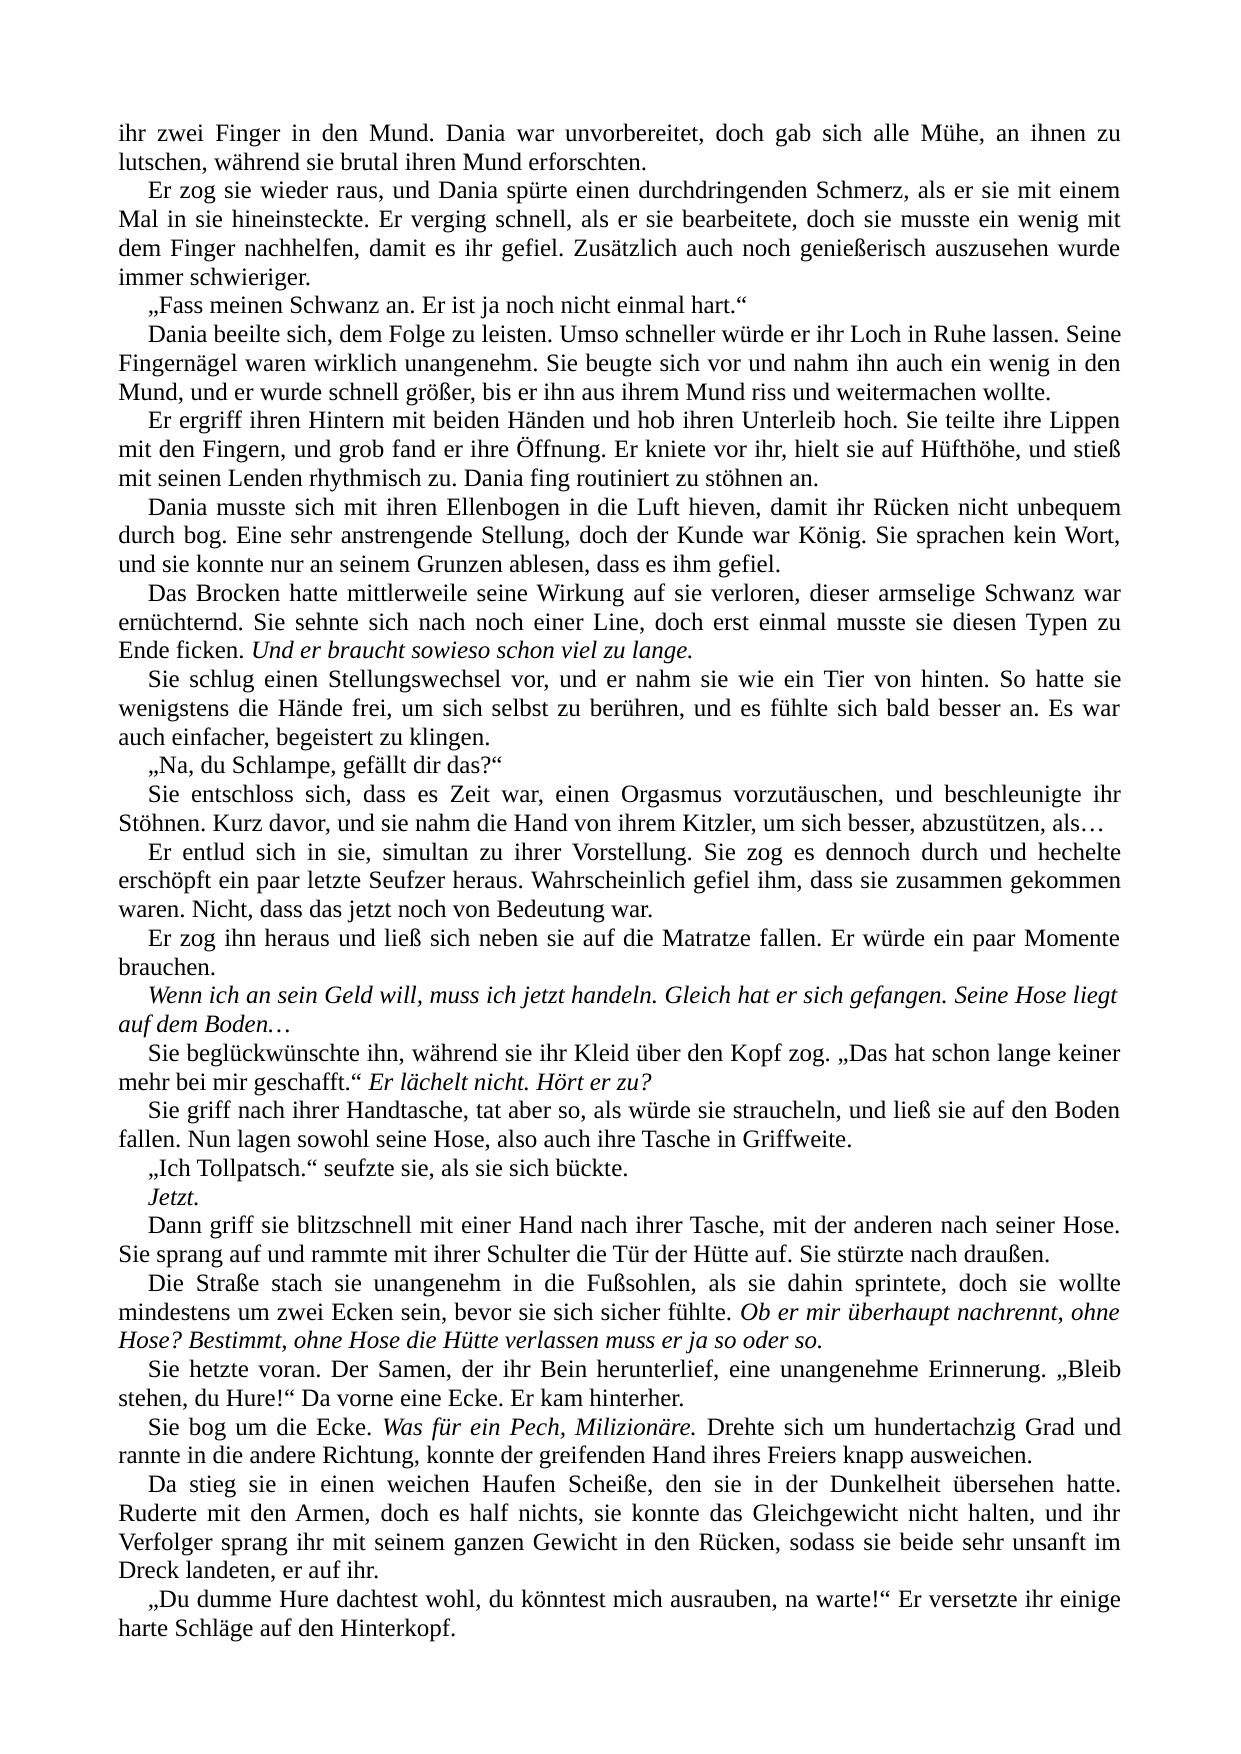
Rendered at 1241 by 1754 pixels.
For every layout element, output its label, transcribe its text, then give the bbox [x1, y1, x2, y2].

text Dann griff sie blitzschnell mit einer Hand nach ihrer Tasche, mit der anderen nach seiner Hose. Sie sprang auf und rammte mit ihrer Schulter die Tür der Hütte auf. Sie stürzte nach draußen. [118, 1211, 1122, 1268]
text Sie schlug einen Stellungswechsel vor, und er nahm sie wie ein Tier von hinten. So hatte sie wenigstens die Hände frei, um sich selbst zu berühren, und es fühlte sich bald besser an. Es war auch einfacher, begeistert zu klingen. [118, 664, 1122, 751]
text Er entlud sich in sie, simultan zu ihrer Vorstellung. Sie zog es dennoch durch und hechelte erschöpft ein paar letzte Seufzer heraus. Wahrscheinlich gefiel ihm, dass sie zusammen gekommen waren. Nicht, dass das jetzt noch von Bedeutung war. [118, 837, 1122, 923]
text Die Straße stach sie unangenehm in die Fußsohlen, als sie dahin sprintete, doch sie wollte mindestens um zwei Ecken sein, bevor sie sich sicher fühlte. Ob er mir überhaupt nachrennt, ohne Hose? Bestimmt, ohne Hose die Hütte verlassen muss er ja so oder so. [118, 1268, 1122, 1354]
text Wenn ich an sein Geld will, muss ich jetzt handeln. Gleich hat er sich gefangen. Seine Hose liegt auf dem Boden… [118, 981, 1122, 1038]
text Er zog sie wieder raus, und Dania spürte einen durchdringenden Schmerz, als er sie mit einem Mal in sie hineinsteckte. Er verging schnell, als er sie bearbeitete, doch sie musste ein wenig mit dem Finger nachhelfen, damit es ihr gefiel. Zusätzlich auch noch genießerisch auszusehen wurde immer schwieriger. [118, 176, 1122, 291]
text „Na, du Schlampe, gefällt dir das?“ [118, 751, 1122, 779]
text Sie hetzte voran. Der Samen, der ihr Bein herunterlief, eine unangenehme Erinnerung. „Bleib stehen, du Hure!“ Da vorne eine Ecke. Er kam hinterher. [118, 1354, 1122, 1412]
text Sie griff nach ihrer Handtasche, tat aber so, als würde sie straucheln, und ließ sie auf den Boden fallen. Nun lagen sowohl seine Hose, also auch ihre Tasche in Griffweite. [118, 1096, 1122, 1153]
text Er ergriff ihren Hintern mit beiden Händen und hob ihren Unterleib hoch. Sie teilte ihre Lippen mit den Fingern, und grob fand er ihre Öffnung. Er kniete vor ihr, hielt sie auf Hüfthöhe, und stieß mit seinen Lenden rhythmisch zu. Dania fing routiniert zu stöhnen an. [118, 406, 1122, 492]
text Sie bog um die Ecke. Was für ein Pech, Milizionäre. Drehte sich um hundertachzig Grad und rannte in die andere Richtung, konnte der greifenden Hand ihres Freiers knapp ausweichen. [118, 1412, 1122, 1469]
text Sie entschloss sich, dass es Zeit war, einen Orgasmus vorzutäuschen, und beschleunigte ihr Stöhnen. Kurz davor, und sie nahm die Hand von ihrem Kitzler, um sich besser, abzustützen, als… [118, 779, 1122, 837]
text ihr zwei Finger in den Mund. Dania war unvorbereitet, doch gab sich alle Mühe, an ihnen zu lutschen, während sie brutal ihren Mund erforschten. [118, 118, 1122, 176]
text Dania beeilte sich, dem Folge zu leisten. Umso schneller würde er ihr Loch in Ruhe lassen. Seine Fingernägel waren wirklich unangenehm. Sie beugte sich vor und nahm ihn auch ein wenig in den Mund, und er wurde schnell größer, bis er ihn aus ihrem Mund riss und weitermachen wollte. [118, 319, 1122, 406]
text Das Brocken hatte mittlerweile seine Wirkung auf sie verloren, dieser armselige Schwanz war ernüchternd. Sie sehnte sich nach noch einer Line, doch erst einmal musste sie diesen Typen zu Ende ficken. Und er braucht sowieso schon viel zu lange. [118, 578, 1122, 664]
text „Fass meinen Schwanz an. Er ist ja noch nicht einmal hart.“ [118, 291, 1122, 319]
text Da stieg sie in einen weichen Haufen Scheiße, den sie in der Dunkelheit übersehen hatte. Ruderte mit den Armen, doch es half nichts, sie konnte das Gleichgewicht nicht halten, und ihr Verfolger sprang ihr mit seinem ganzen Gewicht in den Rücken, sodass sie beide sehr unsanft im Dreck landeten, er auf ihr. [118, 1469, 1122, 1584]
text „Du dumme Hure dachtest wohl, du könntest mich ausrauben, na warte!“ Er versetzte ihr einige harte Schläge auf den Hinterkopf. [118, 1584, 1122, 1642]
text Er zog ihn heraus und ließ sich neben sie auf die Matratze fallen. Er würde ein paar Momente brauchen. [118, 923, 1122, 981]
text Dania musste sich mit ihren Ellenbogen in die Luft hieven, damit ihr Rücken nicht unbequem durch bog. Eine sehr anstrengende Stellung, doch der Kunde war König. Sie sprachen kein Wort, und sie konnte nur an seinem Grunzen ablesen, dass es ihm gefiel. [118, 492, 1122, 578]
text Sie beglückwünschte ihn, während sie ihr Kleid über den Kopf zog. „Das hat schon lange keiner mehr bei mir geschafft.“ Er lächelt nicht. Hört er zu? [118, 1038, 1122, 1096]
text Jetzt. [118, 1182, 1122, 1211]
text „Ich Tollpatsch.“ seufzte sie, als sie sich bückte. [118, 1153, 1122, 1182]
